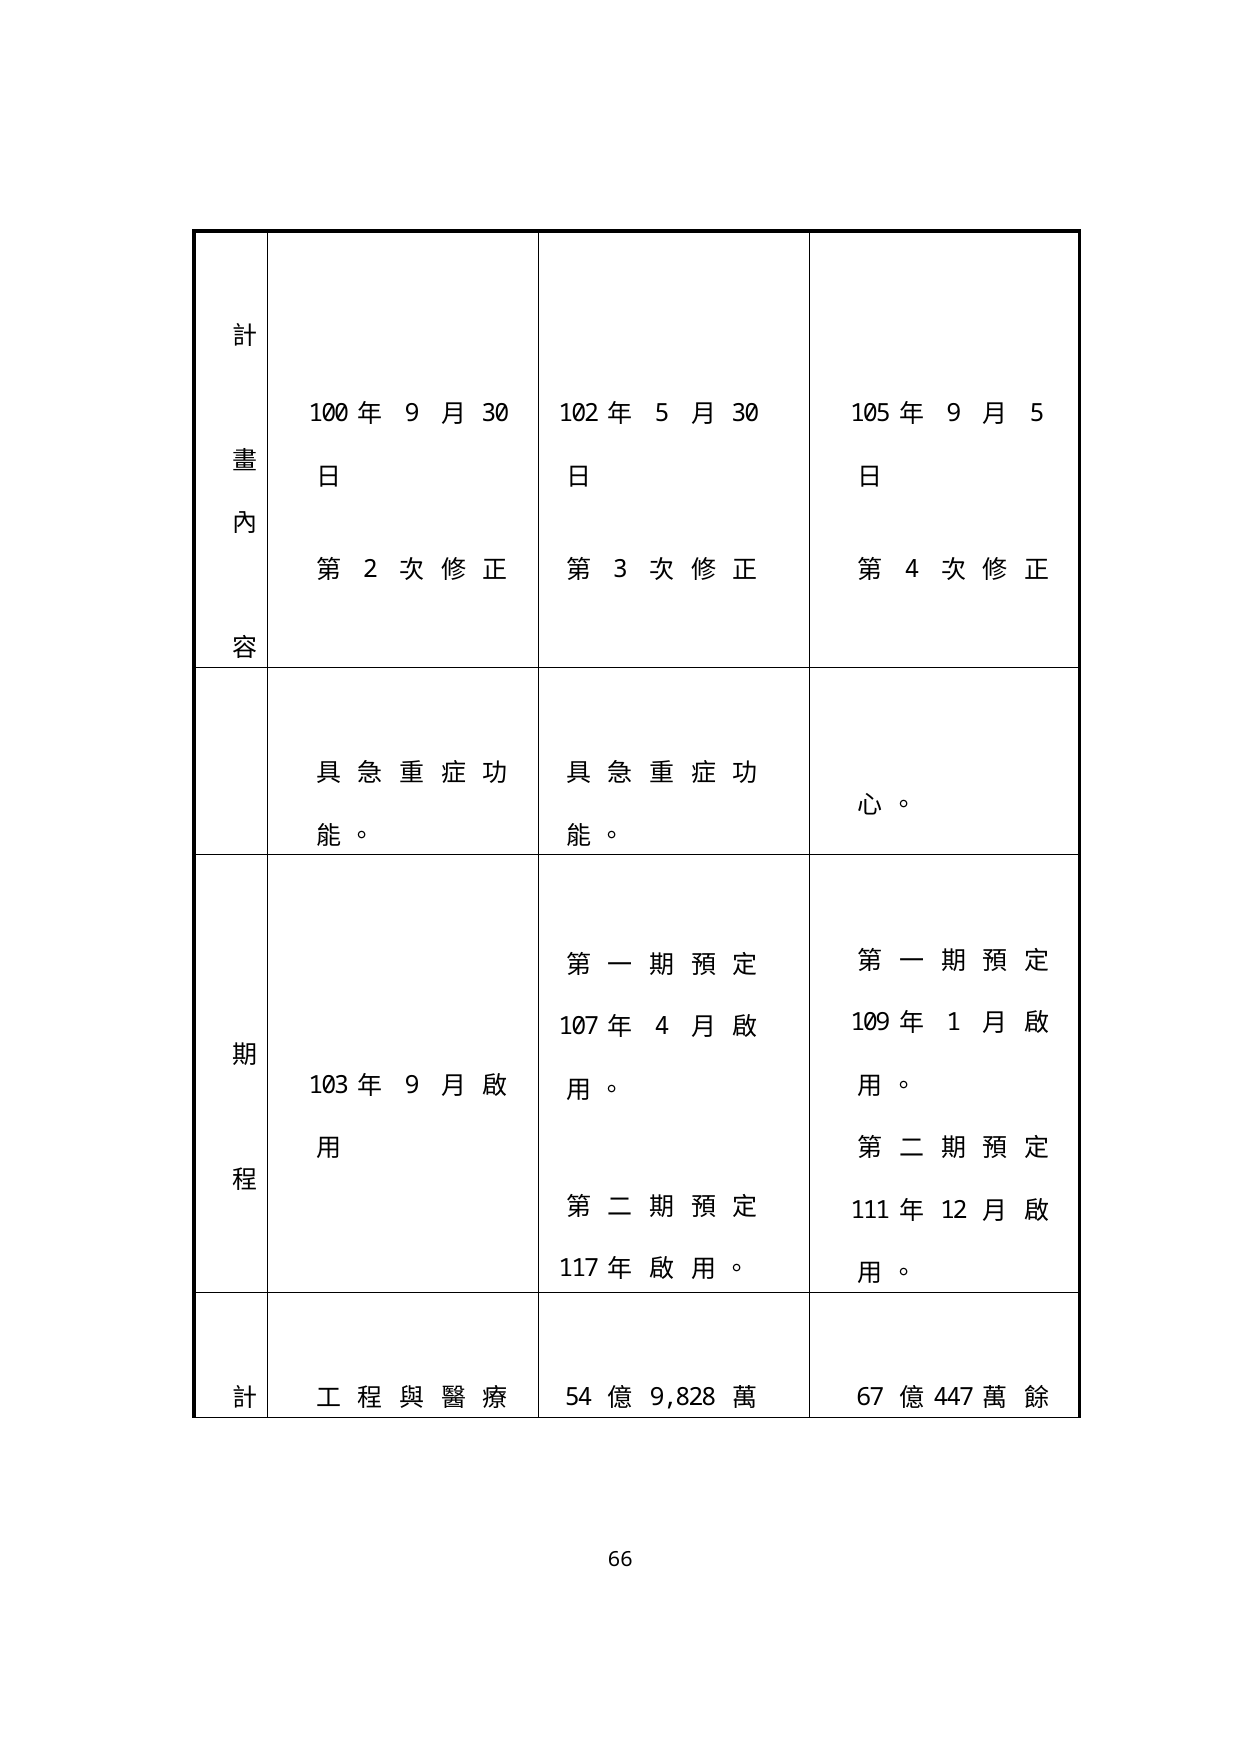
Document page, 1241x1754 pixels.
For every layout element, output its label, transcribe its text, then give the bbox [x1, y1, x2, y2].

table_cell [196, 668, 267, 854]
table_cell 具急重症功能。 [539, 668, 809, 854]
table_cell 第一期預定107年4月啟用。 第二期預定117年啟用。 [539, 855, 809, 1292]
table_cell 具急重症功能。 [268, 668, 538, 854]
table_cell 54億9,828萬 [539, 1293, 809, 1417]
table_cell 工程與醫療 [268, 1293, 538, 1417]
table_cell 計 [196, 1293, 267, 1417]
table_cell 103年9月啟用 [268, 855, 538, 1292]
table_cell 期 程 [196, 855, 267, 1292]
table_cell 第一期預定109年1月啟用。 第二期預定111年12月啟用。 [810, 855, 1078, 1292]
table_cell 心。 [810, 668, 1078, 854]
table_header 100年9月30日 第2次修正 [268, 233, 538, 667]
table_header 105年9月5日 第4次修正 [810, 233, 1078, 667]
table_header 計 畫 內 容 [196, 233, 267, 667]
table_cell 67億447萬餘 [810, 1293, 1078, 1417]
table_header 102年5月30日 第3次修正 [539, 233, 809, 667]
